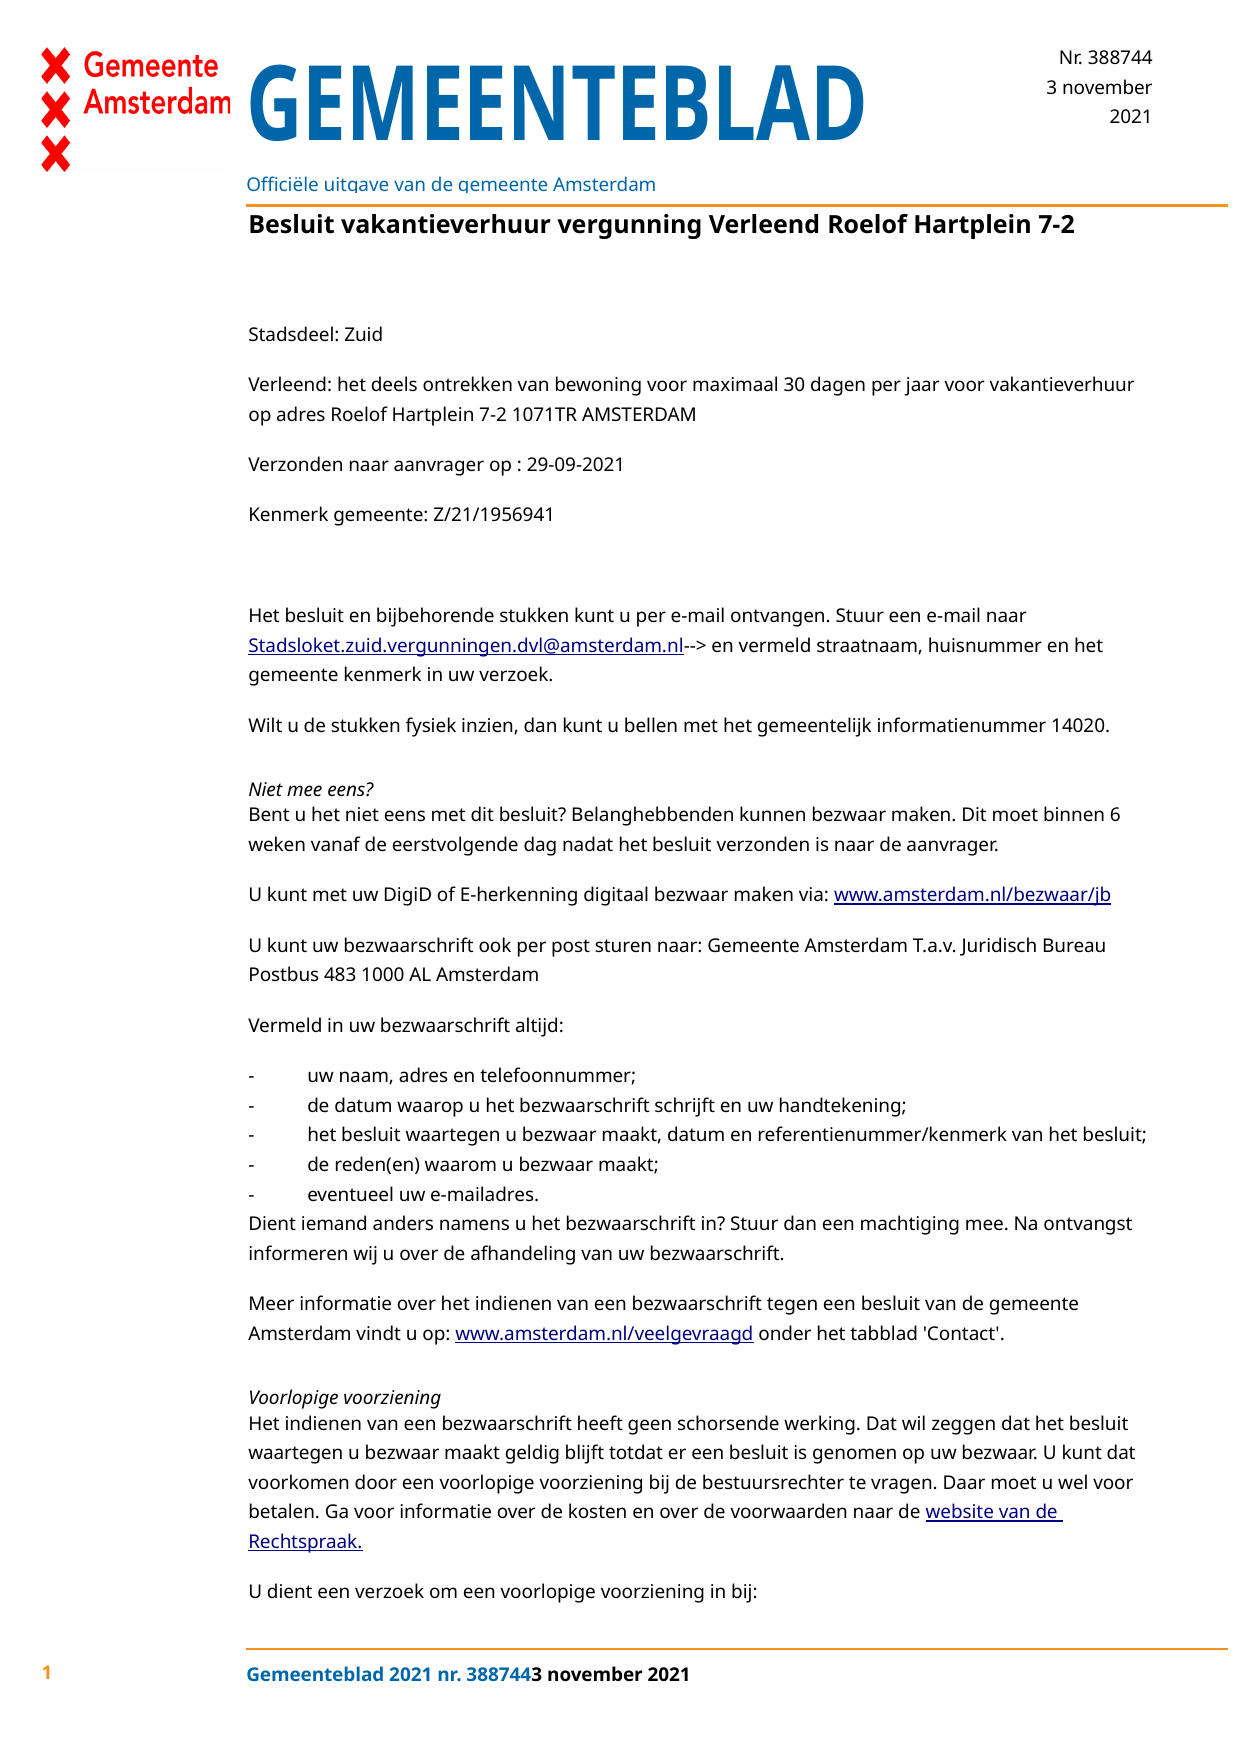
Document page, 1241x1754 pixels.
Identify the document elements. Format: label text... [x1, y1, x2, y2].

picture [41, 47, 231, 172]
text Meer informatie over het indienen van een bezwaarschrift tegen een besluit van de gemeente Amsterdam vindt u op: www.amsterdam.nl/veelgevraagd onder het tabblad 'Contact'. [248, 1290, 1152, 1346]
list de datum waarop u het bezwaarschrift schrijft en uw handtekening; [248, 1092, 1152, 1118]
text Wilt u de stukken fysiek inzien, dan kunt u bellen met het gemeentelijk informatienummer 14020. [248, 712, 1152, 738]
text U dient een verzoek om een voorlopige voorziening in bij: [248, 1578, 1152, 1604]
list uw naam, adres en telefoonnummer; [248, 1062, 1152, 1088]
text Bent u het niet eens met dit besluit? Belanghebbenden kunnen bezwaar maken. Dit moet binnen 6 weken vanaf de eerstvolgende dag nadat het besluit verzonden is naar de aanvrager. [248, 802, 1152, 857]
text Stadsdeel: Zuid [248, 321, 1152, 346]
text Dient iemand anders namens u het bezwaarschrift in? Stuur dan een machtiging mee. Na ontvangst informeren wij u over de afhandeling van uw bezwaarschrift. [248, 1210, 1152, 1266]
list het besluit waartegen u bezwaar maakt, datum en referentienummer/kenmerk van het besluit; [248, 1122, 1152, 1147]
text Verzonden naar aanvrager op : 29-09-2021 [248, 451, 1152, 477]
text Voorlopige voorziening [248, 1384, 1152, 1410]
text Kenmerk gemeente: Z/21/1956941 [248, 502, 1152, 527]
text Vermeld in uw bezwaarschrift altijd: [248, 1012, 1152, 1038]
text Verleend: het deels ontrekken van bewoning voor maximaal 30 dagen per jaar voor vakantieverhuur op adres Roelof Hartplein 7-2 1071TR AMSTERDAM [248, 371, 1152, 426]
text U kunt uw bezwaarschrift ook per post sturen naar: Gemeente Amsterdam T.a.v. Juridisch Bureau Postbus 483 1000 AL Amsterdam [248, 932, 1152, 987]
list eventueel uw e-mailadres. [248, 1181, 1152, 1207]
text U kunt met uw DigiD of E-herkenning digitaal bezwaar maken via: www.amsterdam.nl/bezwaar/jb [248, 882, 1152, 907]
text Niet mee eens? [248, 776, 1152, 802]
list de reden(en) waarom u bezwaar maakt; [248, 1151, 1152, 1177]
text Het indienen van een bezwaarschrift heeft geen schorsende werking. Dat wil zeggen dat het besluit waartegen u bezwaar maakt geldig blijft totdat er een besluit is genomen op uw bezwaar. U kunt dat voorkomen door een voorlopige voorziening bij de bestuursrechter te vragen. Daar moet u wel voor betalen. Ga voor informatie over de kosten en over de voorwaarden naar de website van de Rechtspraak. [248, 1410, 1152, 1554]
text Het besluit en bijbehorende stukken kunt u per e-mail ontvangen. Stuur een e-mail naar Stadsloket.zuid.vergunningen.dvl@amsterdam.nl--> en vermeld straatnaam, huisnummer en het gemeente kenmerk in uw verzoek. [248, 602, 1152, 687]
text Besluit vakantieverhuur vergunning Verleend Roelof Hartplein 7-2 [248, 207, 1152, 241]
